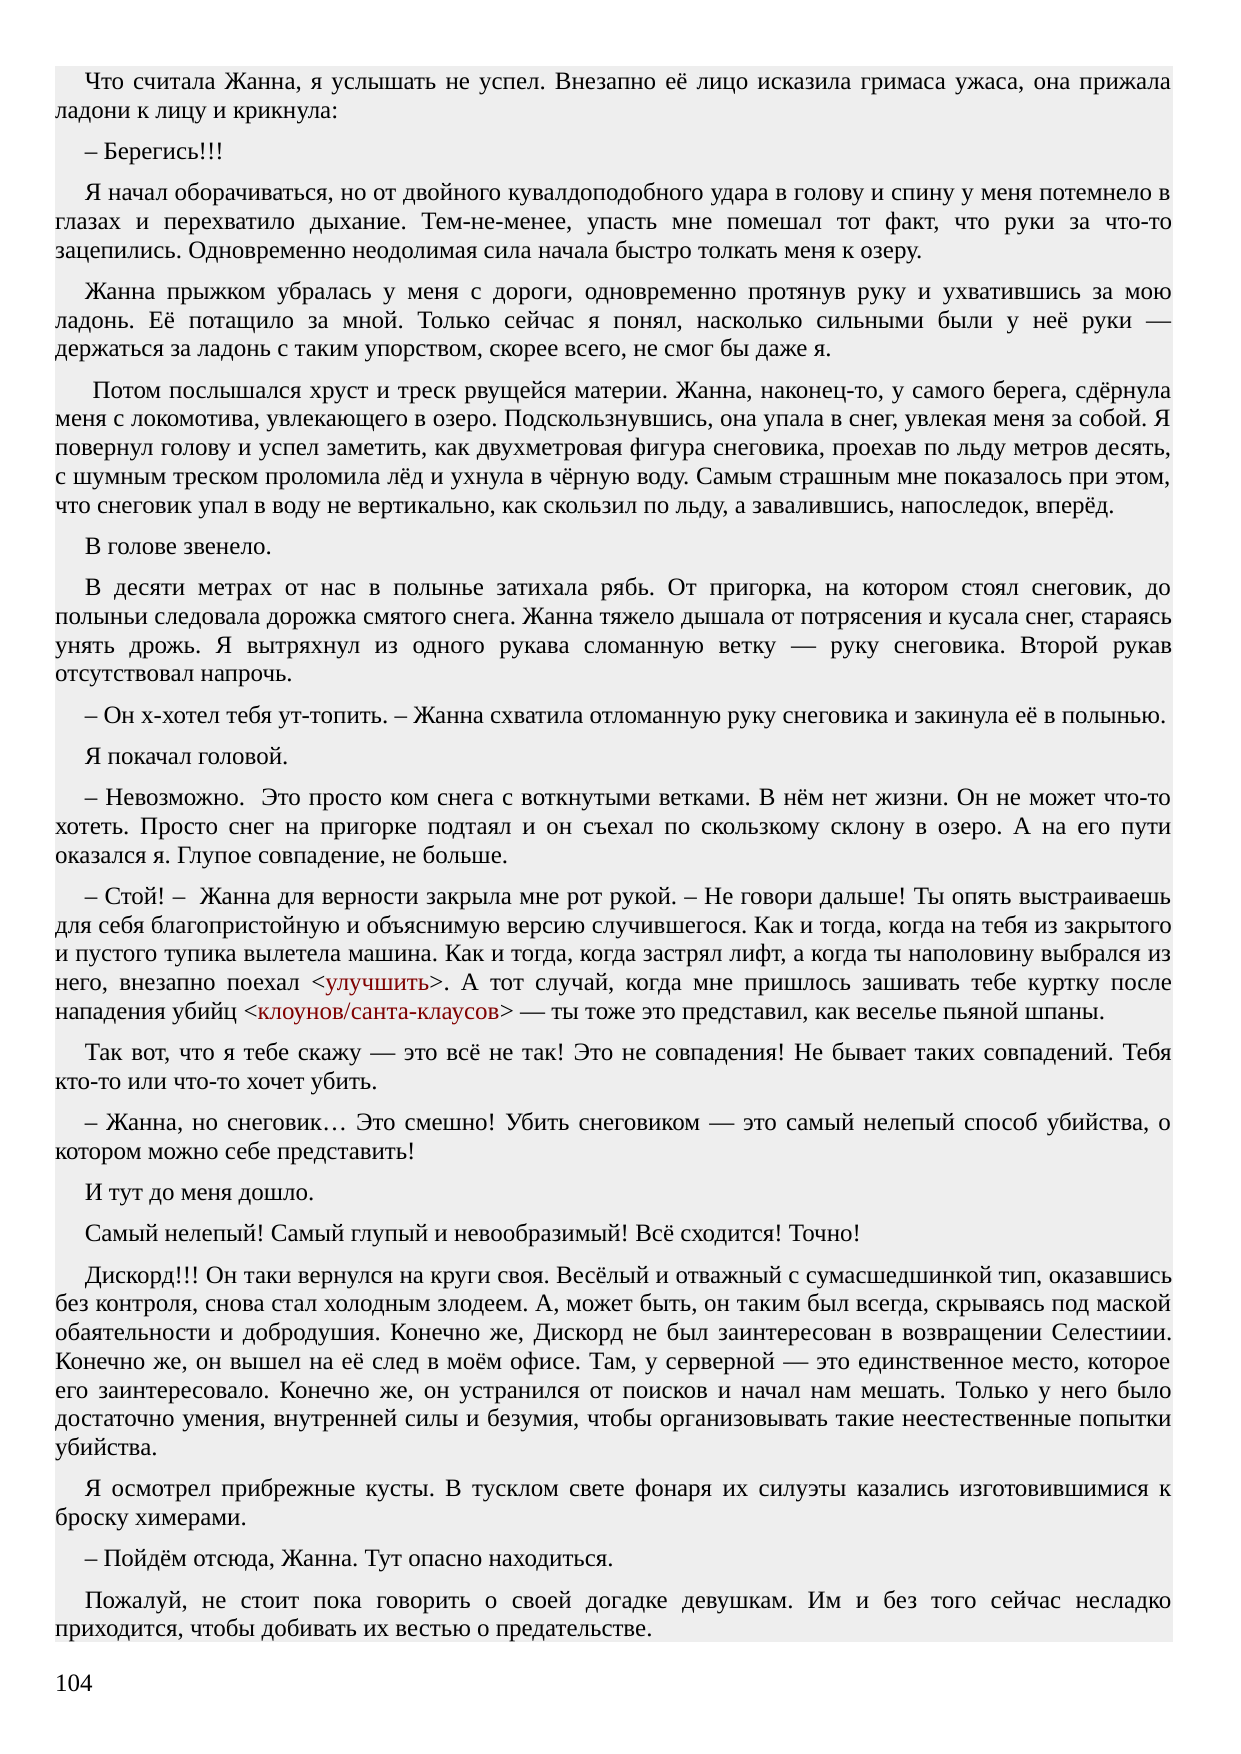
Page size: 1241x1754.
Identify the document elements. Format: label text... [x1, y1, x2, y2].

text В десяти метрах от нас в полынье затихала рябь. От пригорка, на котором стоял снеговик, до полыньи следовала дорожка смятого снега. Жанна тяжело дышала от потрясения и кусала снег, стараясь унять дрожь. Я вытряхнул из одного рукава сломанную ветку — руку снеговика. Второй рукав отсутствовал напрочь. [55, 572, 1173, 687]
text – Он х-хотел тебя ут-топить. – Жанна схватила отломанную руку снеговика и закинула её в полынью. [55, 700, 1173, 728]
text Что считала Жанна, я услышать не успел. Внезапно её лицо исказила гримаса ужаса, она прижала ладони к лицу и крикнула: [55, 66, 1173, 123]
text Самый нелепый! Самый глупый и невообразимый! Всё сходится! Точно! [55, 1218, 1173, 1247]
text В голове звенело. [55, 531, 1173, 560]
text – Берегись!!! [55, 136, 1173, 165]
text Я начал оборачиваться, но от двойного кувалдоподобного удара в голову и спину у меня потемнело в глазах и перехватило дыхание. Тем-не-менее, упасть мне помешал тот факт, что руки за что-то зацепились. Одновременно неодолимая сила начала быстро толкать меня к озеру. [55, 177, 1173, 263]
text И тут до меня дошло. [55, 1177, 1173, 1206]
text Я осмотрел прибрежные кусты. В тусклом свете фонаря их силуэты казались изготовившимися к броску химерами. [55, 1473, 1173, 1531]
text – Жанна, но снеговик… Это смешно! Убить снеговиком — это самый нелепый способ убийства, о котором можно себе представить! [55, 1107, 1173, 1165]
text – Пойдём отсюда, Жанна. Тут опасно находиться. [55, 1543, 1173, 1572]
text Потом послышался хруст и треск рвущейся материи. Жанна, наконец-то, у самого берега, сдёрнула меня с локомотива, увлекающего в озеро. Подскользнувшись, она упала в снег, увлекая меня за собой. Я повернул голову и успел заметить, как двухметровая фигура снеговика, проехав по льду метров десять, с шумным треском проломила лёд и ухнула в чёрную воду. Самым страшным мне показалось при этом, что снеговик упал в воду не вертикально, как скользил по льду, а завалившись, напоследок, вперёд. [55, 375, 1173, 518]
text Пожалуй, не стоит пока говорить о своей догадке девушкам. Им и без того сейчас несладко приходится, чтобы добивать их вестью о предательстве. [55, 1585, 1173, 1642]
text – Стой! – Жанна для верности закрыла мне рот рукой. – Не говори дальше! Ты опять выстраиваешь для себя благопристойную и объяснимую версию случившегося. Как и тогда, когда на тебя из закрытого и пустого тупика вылетела машина. Как и тогда, когда застрял лифт, а когда ты наполовину выбрался из него, внезапно поехал <улучшить>. А тот случай, когда мне пришлось зашивать тебе куртку после нападения убийц <клоунов/санта-клаусов> — ты тоже это представил, как веселье пьяной шпаны. [55, 881, 1173, 1025]
text Я покачал головой. [55, 741, 1173, 770]
text Дискорд!!! Он таки вернулся на круги своя. Весёлый и отважный с сумасшедшинкой тип, оказавшись без контроля, снова стал холодным злодеем. А, может быть, он таким был всегда, скрываясь под маской обаятельности и добродушия. Конечно же, Дискорд не был заинтересован в возвращении Селестиии. Конечно же, он вышел на её след в моём офисе. Там, у серверной — это единственное место, которое его заинтересовало. Конечно же, он устранился от поисков и начал нам мешать. Только у него было достаточно умения, внутренней силы и безумия, чтобы организовывать такие неестественные попытки убийства. [55, 1260, 1173, 1461]
text Так вот, что я тебе скажу — это всё не так! Это не совпадения! Не бывает таких совпадений. Тебя кто-то или что-то хочет убить. [55, 1037, 1173, 1095]
text Жанна прыжком убралась у меня с дороги, одновременно протянув руку и ухватившись за мою ладонь. Её потащило за мной. Только сейчас я понял, насколько сильными были у неё руки — держаться за ладонь с таким упорством, скорее всего, не смог бы даже я. [55, 276, 1173, 362]
text – Невозможно. Это просто ком снега с воткнутыми ветками. В нём нет жизни. Он не может что-то хотеть. Просто снег на пригорке подтаял и он съехал по скользкому склону в озеро. А на его пути оказался я. Глупое совпадение, не больше. [55, 782, 1173, 868]
